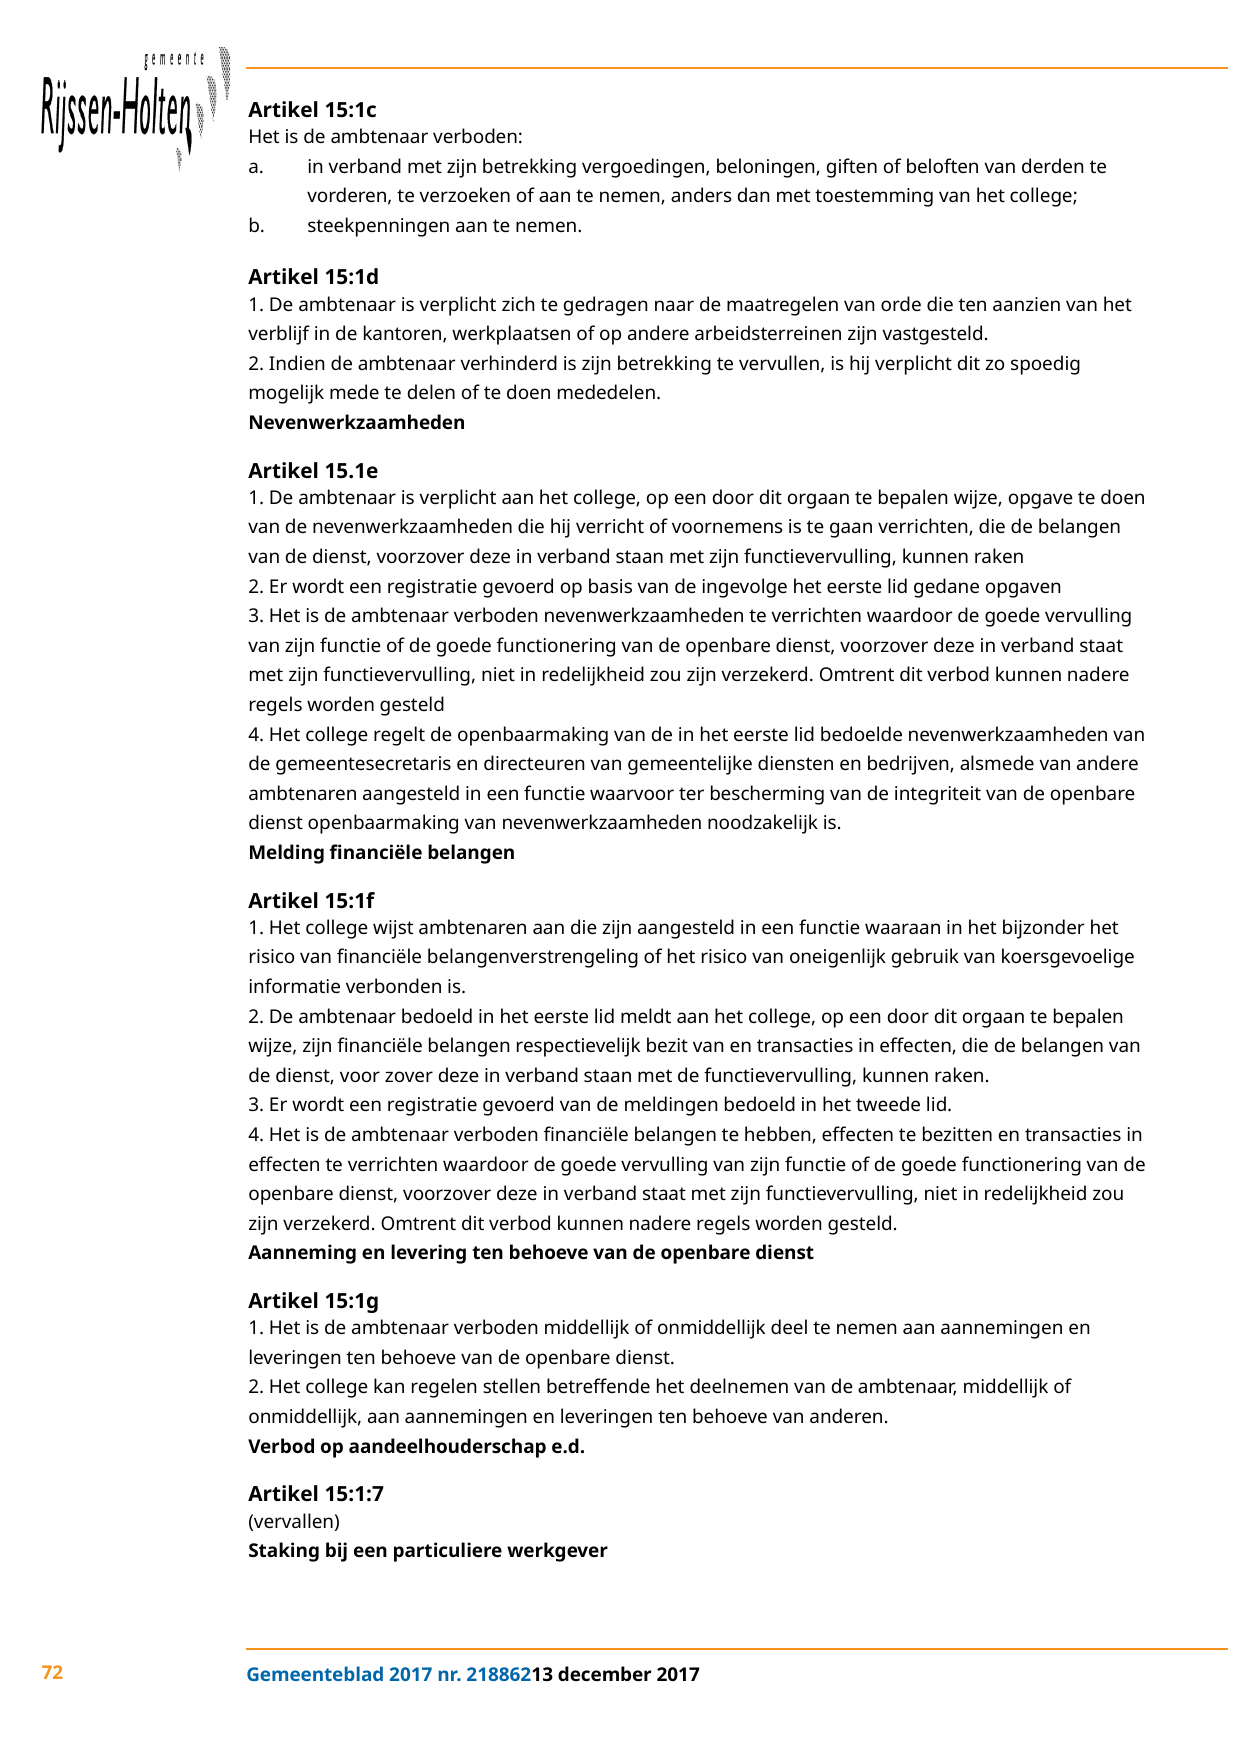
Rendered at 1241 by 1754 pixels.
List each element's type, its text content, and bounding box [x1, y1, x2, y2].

text 2. Indien de ambtenaar verhinderd is zijn betrekking te vervullen, is hij verplicht dit zo spoedig mogelijk mede te delen of te doen mededelen. [248, 350, 1152, 405]
text Artikel 15:1g [248, 1286, 1152, 1314]
text 3. Er wordt een registratie gevoerd van de meldingen bedoeld in het tweede lid. [248, 1092, 1152, 1117]
text Verbod op aandeelhouderschap e.d. [248, 1433, 1152, 1459]
text 1. Het college wijst ambtenaren aan die zijn aangesteld in een functie waaraan in het bijzonder het risico van financiële belangenverstrengeling of het risico van oneigenlijk gebruik van koersgevoelige informatie verbonden is. [248, 914, 1152, 999]
text (vervallen) [248, 1508, 1152, 1534]
text Nevenwerkzaamheden [248, 409, 1152, 435]
text 1. De ambtenaar is verplicht aan het college, op een door dit orgaan te bepalen wijze, opgave te doen van de nevenwerkzaamheden die hij verricht of voornemens is te gaan verrichten, die de belangen van de dienst, voorzover deze in verband staan met zijn functievervulling, kunnen raken [248, 484, 1152, 569]
text 3. Het is de ambtenaar verboden nevenwerkzaamheden te verrichten waardoor de goede vervulling van zijn functie of de goede functionering van de openbare dienst, voorzover deze in verband staat met zijn functievervulling, niet in redelijkheid zou zijn verzekerd. Omtrent dit verbod kunnen nadere regels worden gesteld [248, 602, 1152, 717]
text Aanneming en levering ten behoeve van de openbare dienst [248, 1239, 1152, 1265]
text Melding financiële belangen [248, 839, 1152, 865]
text Artikel 15.1e [248, 456, 1152, 484]
text Artikel 15:1f [248, 886, 1152, 914]
text Artikel 15:1:7 [248, 1479, 1152, 1508]
list in verband met zijn betrekking vergoedingen, beloningen, giften of beloften van derden te vorderen, te verzoeken of aan te nemen, anders dan met toestemming van het college; [248, 153, 1152, 208]
text Het is de ambtenaar verboden: [248, 123, 1152, 149]
text 2. Het college kan regelen stellen betreffende het deelnemen van de ambtenaar, middellijk of onmiddellijk, aan aannemingen en leveringen ten behoeve van anderen. [248, 1374, 1152, 1429]
list steekpenningen aan te nemen. [248, 212, 1152, 238]
text Artikel 15:1c [248, 95, 1152, 123]
text Staking bij een particuliere werkgever [248, 1537, 1152, 1563]
text 4. Het college regelt de openbaarmaking van de in het eerste lid bedoelde nevenwerkzaamheden van de gemeentesecretaris en directeuren van gemeentelijke diensten en bedrijven, alsmede van andere ambtenaren aangesteld in een functie waarvoor ter bescherming van de integriteit van de openbare dienst openbaarmaking van nevenwerkzaamheden noodzakelijk is. [248, 721, 1152, 835]
text 2. Er wordt een registratie gevoerd op basis van de ingevolge het eerste lid gedane opgaven [248, 573, 1152, 599]
text 1. De ambtenaar is verplicht zich te gedragen naar de maatregelen van orde die ten aanzien van het verblijf in de kantoren, werkplaatsen of op andere arbeidsterreinen zijn vastgesteld. [248, 291, 1152, 346]
text Artikel 15:1d [248, 262, 1152, 291]
picture [41, 47, 231, 172]
text 4. Het is de ambtenaar verboden financiële belangen te hebben, effecten te bezitten en transacties in effecten te verrichten waardoor de goede vervulling van zijn functie of de goede functionering van de openbare dienst, voorzover deze in verband staat met zijn functievervulling, niet in redelijkheid zou zijn verzekerd. Omtrent dit verbod kunnen nadere regels worden gesteld. [248, 1121, 1152, 1236]
text 2. De ambtenaar bedoeld in het eerste lid meldt aan het college, op een door dit orgaan te bepalen wijze, zijn financiële belangen respectievelijk bezit van en transacties in effecten, die de belangen van de dienst, voor zover deze in verband staan met de functievervulling, kunnen raken. [248, 1003, 1152, 1088]
text 1. Het is de ambtenaar verboden middellijk of onmiddellijk deel te nemen aan aannemingen en leveringen ten behoeve van de openbare dienst. [248, 1314, 1152, 1370]
